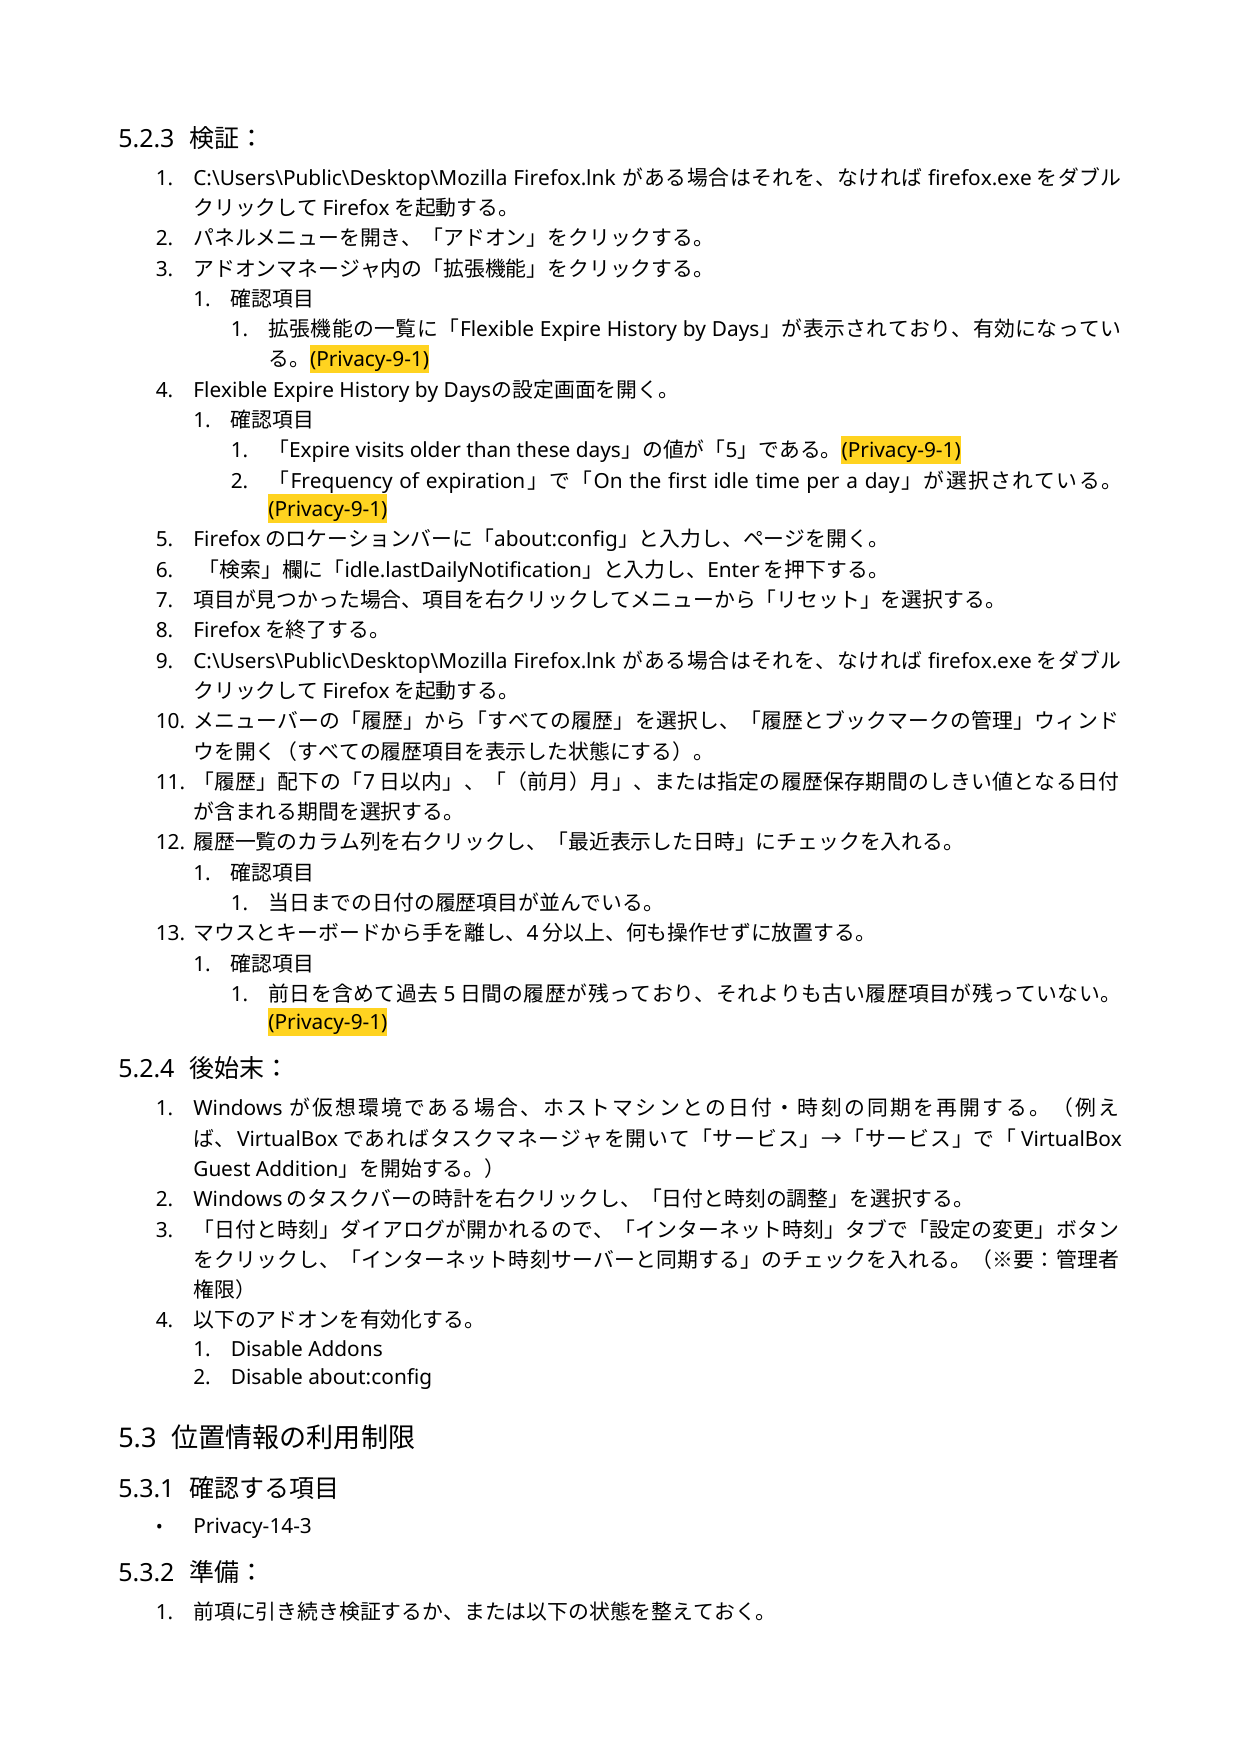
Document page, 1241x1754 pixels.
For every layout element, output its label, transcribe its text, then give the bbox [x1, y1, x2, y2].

list Disable Addons [193, 1334, 1122, 1362]
list C:\Users\Public\Desktop\Mozilla Firefox.lnk がある場合はそれを、なければfirefox.exeをダブルクリックしてFirefoxを起動する。 [156, 644, 1122, 704]
list 「日付と時刻」ダイアログが開かれるので、「インターネット時刻」タブで「設定の変更」ボタンをクリックし、「インターネット時刻サーバーと同期する」のチェックを入れる。（※要：管理者権限） [156, 1213, 1122, 1304]
list アドオンマネージャ内の「拡張機能」をクリックする。 [156, 252, 1122, 282]
list 履歴一覧のカラム列を右クリックし、「最近表示した日時」にチェックを入れる。 [156, 826, 1122, 856]
list メニューバーの「履歴」から「すべての履歴」を選択し、「履歴とブックマークの管理」ウィンドウを開く（すべての履歴項目を表示した状態にする）。 [156, 704, 1122, 765]
list 項目が見つかった場合、項目を右クリックしてメニューから「リセット」を選択する。 [156, 583, 1122, 614]
list 前日を含めて過去5日間の履歴が残っており、それよりも古い履歴項目が残っていない。(Privacy-9-1) [231, 977, 1122, 1036]
list Privacy-14-3 [156, 1511, 1122, 1539]
list C:\Users\Public\Desktop\Mozilla Firefox.lnk がある場合はそれを、なければfirefox.exeをダブルクリックしてFirefoxを起動する。 [156, 161, 1122, 221]
list Windowsのタスクバーの時計を右クリックし、「日付と時刻の調整」を選択する。 [156, 1183, 1122, 1213]
list 「Expire visits older than these days」の値が「5」である。(Privacy-9-1) [231, 434, 1122, 464]
list 当日までの日付の履歴項目が並んでいる。 [231, 886, 1122, 917]
list 確認項目 [193, 856, 1122, 886]
subtitle 位置情報の利用制限 [118, 1416, 1122, 1455]
list 以下のアドオンを有効化する。 [156, 1304, 1122, 1334]
list 確認項目 [193, 403, 1122, 434]
list Flexible Expire History by Daysの設定画面を開く。 [156, 373, 1122, 403]
subtitle 後始末： [118, 1049, 1122, 1085]
list 拡張機能の一覧に「Flexible Expire History by Days」が表示されており、有効になっている。(Privacy-9-1) [231, 312, 1122, 373]
list 確認項目 [193, 282, 1122, 312]
list 確認項目 [193, 947, 1122, 977]
subtitle 確認する項目 [118, 1468, 1122, 1504]
list 「Frequency of expiration」で「On the first idle time per a day」が選択されている。(Privacy-9-1) [231, 464, 1122, 523]
subtitle 準備： [118, 1552, 1122, 1588]
list パネルメニューを開き、「アドオン」をクリックする。 [156, 221, 1122, 252]
list マウスとキーボードから手を離し、4分以上、何も操作せずに放置する。 [156, 917, 1122, 947]
list 「履歴」配下の「7日以内」、「（前月）月」、または指定の履歴保存期間のしきい値となる日付が含まれる期間を選択する。 [156, 765, 1122, 826]
list 前項に引き続き検証するか、または以下の状態を整えておく。 [156, 1595, 1122, 1625]
list Firefoxのロケーションバーに「about:config」と入力し、ページを開く。 [156, 523, 1122, 553]
list 「検索」欄に「idle.lastDailyNotification」と入力し、Enterを押下する。 [156, 553, 1122, 583]
list Firefoxを終了する。 [156, 614, 1122, 644]
list Windowsが仮想環境である場合、ホストマシンとの日付・時刻の同期を再開する。（例えば、VirtualBoxであればタスクマネージャを開いて「サービス」→「サービス」で「VirtualBox Guest Addition」を開始する。） [156, 1092, 1122, 1183]
list Disable about:config [193, 1362, 1122, 1391]
subtitle 検証： [118, 118, 1122, 154]
